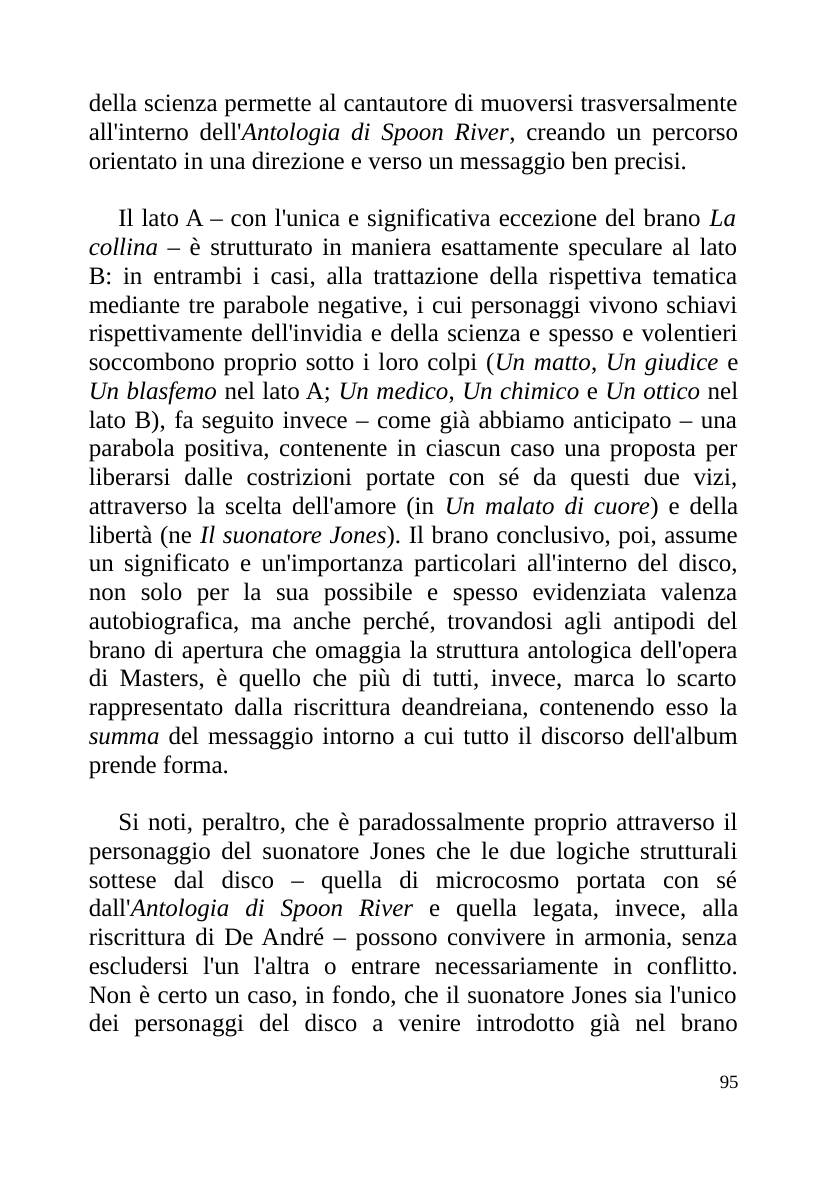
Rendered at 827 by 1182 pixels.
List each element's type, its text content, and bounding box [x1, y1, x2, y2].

text della scienza permette al cantautore di muoversi trasversalmente all'interno dell'Antologia di Spoon River, creando un percorso orientato in una direzione e verso un messaggio ben precisi. [88, 88, 738, 175]
text Il lato A – con l'unica e significativa eccezione del brano La collina – è strutturato in maniera esattamente speculare al lato B: in entrambi i casi, alla trattazione della rispettiva tematica mediante tre parabole negative, i cui personaggi vivono schiavi rispettivamente dell'invidia e della scienza e spesso e volentieri soccombono proprio sotto i loro colpi (Un matto, Un giudice e Un blasfemo nel lato A; Un medico, Un chimico e Un ottico nel lato B), fa seguito invece – come già abbiamo anticipato – una parabola positiva, contenente in ciascun caso una proposta per liberarsi dalle costrizioni portate con sé da questi due vizi, attraverso la scelta dell'amore (in Un malato di cuore) e della libertà (ne Il suonatore Jones). Il brano conclusivo, poi, assume un significato e un'importanza particolari all'interno del disco, non solo per la sua possibile e spesso evidenziata valenza autobiografica, ma anche perché, trovandosi agli antipodi del brano di apertura che omaggia la struttura antologica dell'opera di Masters, è quello che più di tutti, invece, marca lo scarto rappresentato dalla riscrittura deandreiana, contenendo esso la summa del messaggio intorno a cui tutto il discorso dell'album prende forma. [88, 203, 738, 778]
text Si noti, peraltro, che è paradossalmente proprio attraverso il personaggio del suonatore Jones che le due logiche strutturali sottese dal disco – quella di microcosmo portata con sé dall'Antologia di Spoon River e quella legata, invece, alla riscrittura di De André – possono convivere in armonia, senza escludersi l'un l'altra o entrare necessariamente in conflitto. Non è certo un caso, in fondo, che il suonatore Jones sia l'unico dei personaggi del disco a venire introdotto già nel brano [88, 807, 738, 1037]
